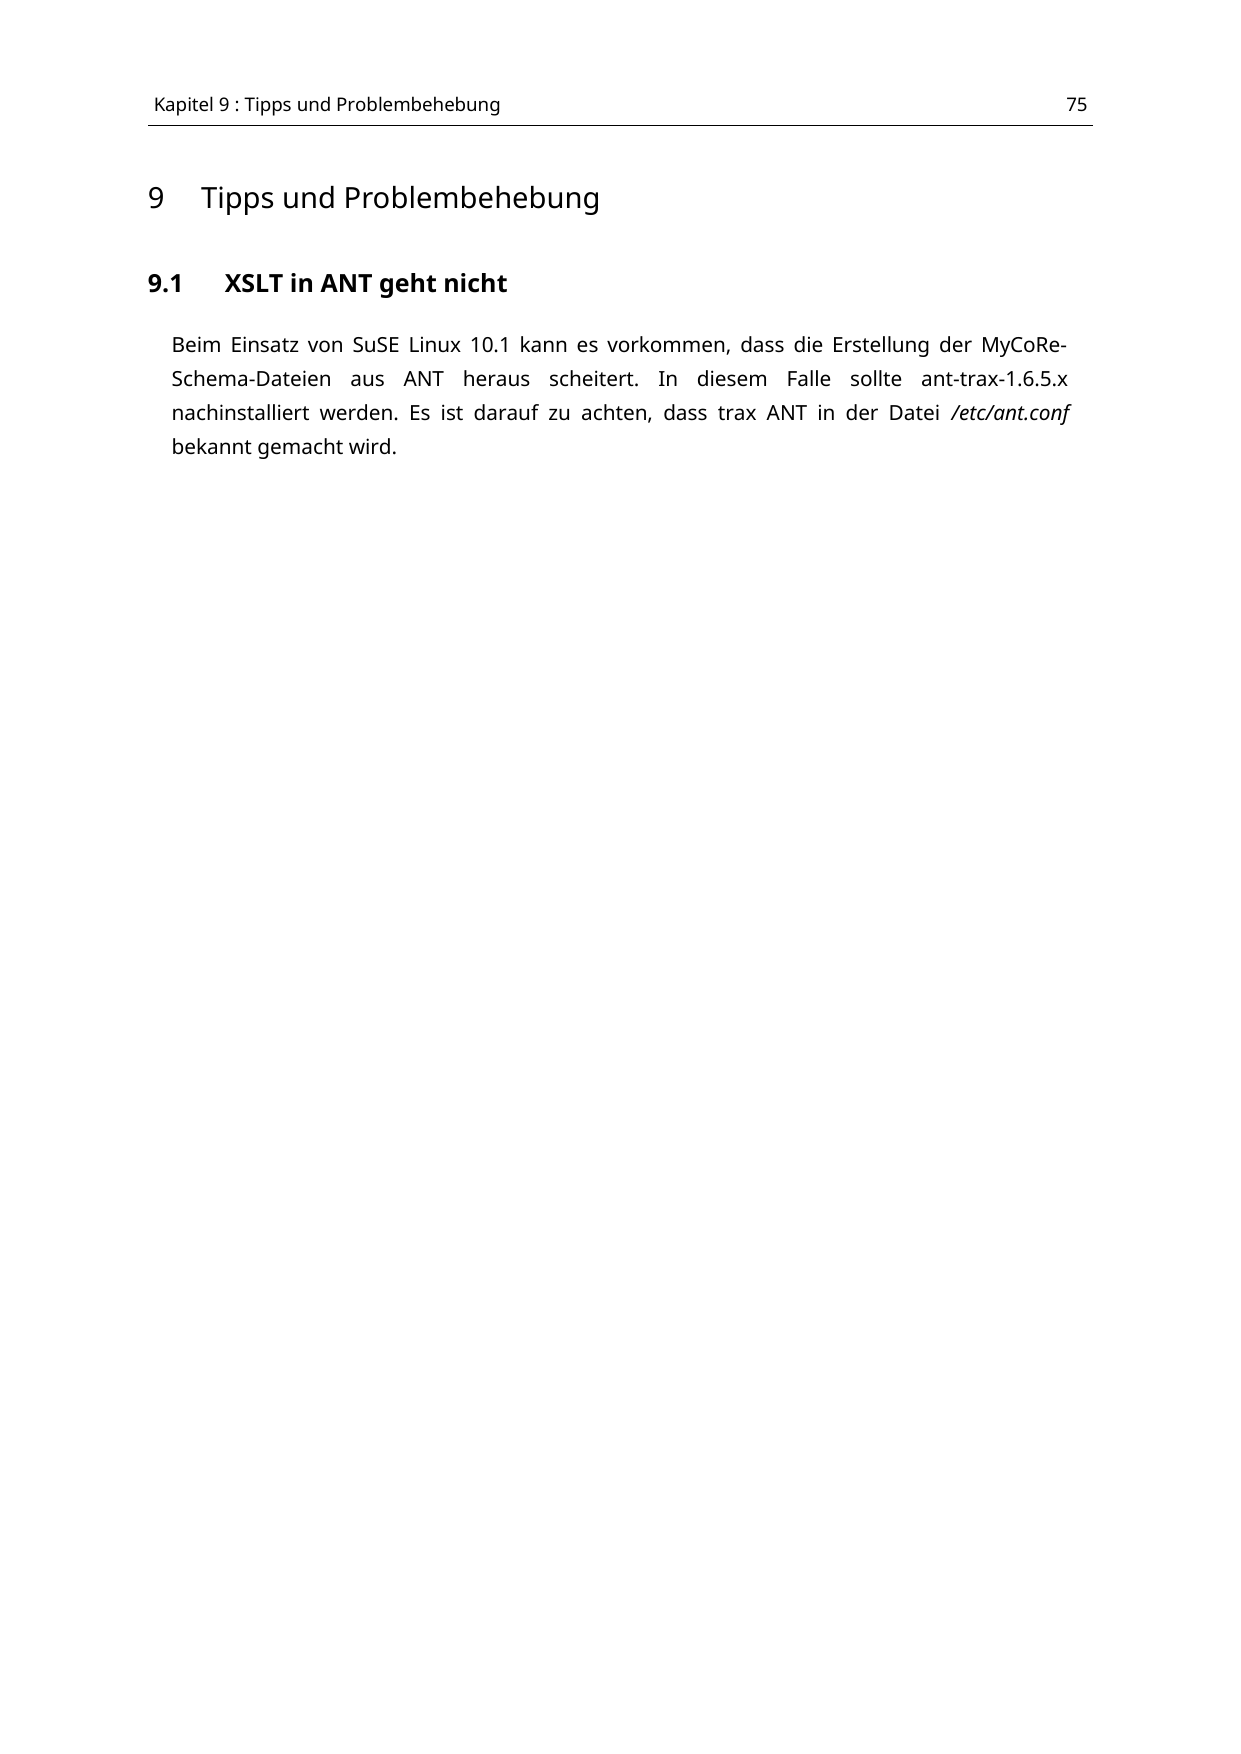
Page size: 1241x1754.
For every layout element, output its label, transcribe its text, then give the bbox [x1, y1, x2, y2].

subtitle XSLT in ANT geht nicht [148, 266, 1092, 300]
text Beim Einsatz von SuSE Linux 10.1 kann es vorkommen, dass die Erstellung der MyCoRe-Schema-Dateien aus ANT heraus scheitert. In diesem Falle sollte ant-trax-1.6.5.x nachinstalliert werden. Es ist darauf zu achten, dass trax ANT in der Datei /etc/ant.conf bekannt gemacht wird. [171, 330, 1069, 460]
subtitle Tipps und Problembehebung [148, 177, 1092, 217]
